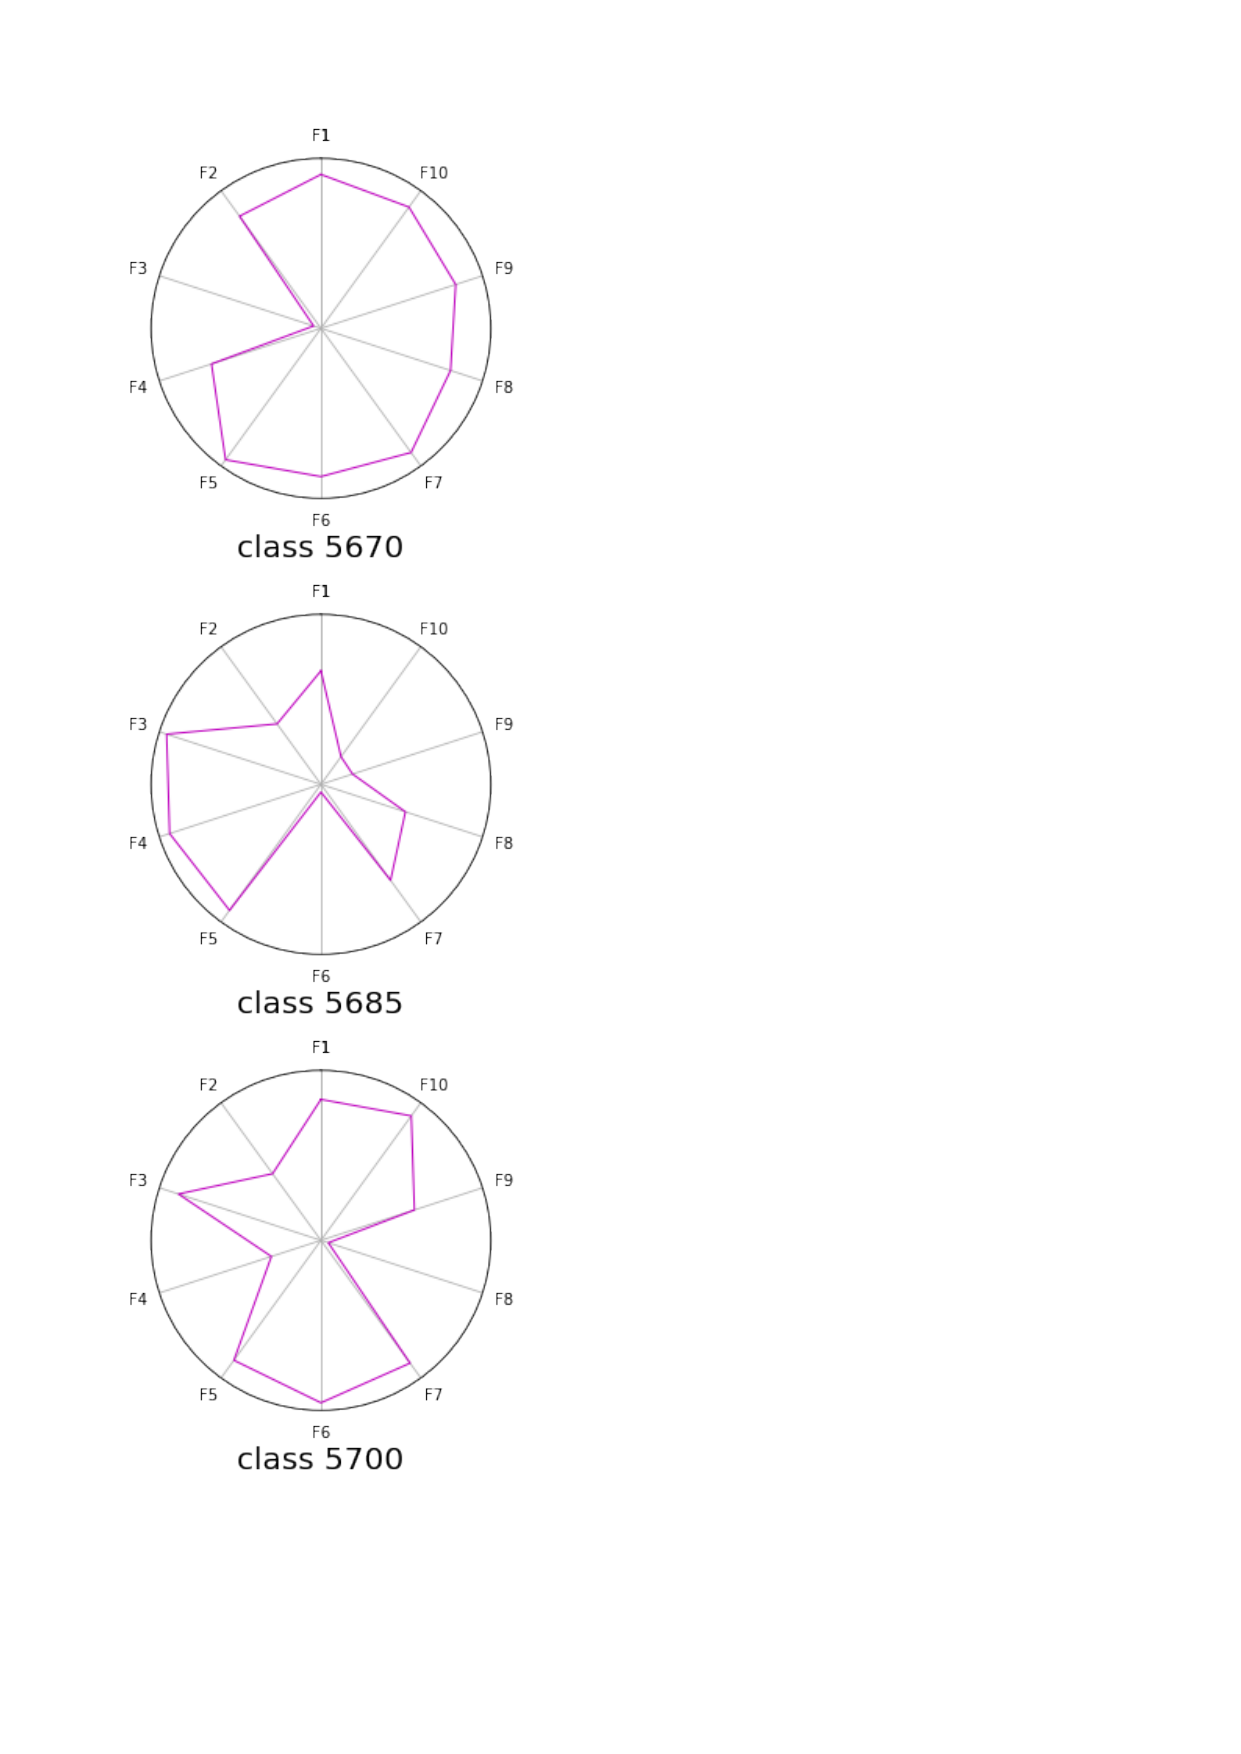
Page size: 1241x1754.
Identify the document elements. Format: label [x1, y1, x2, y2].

picture [118, 118, 523, 1487]
